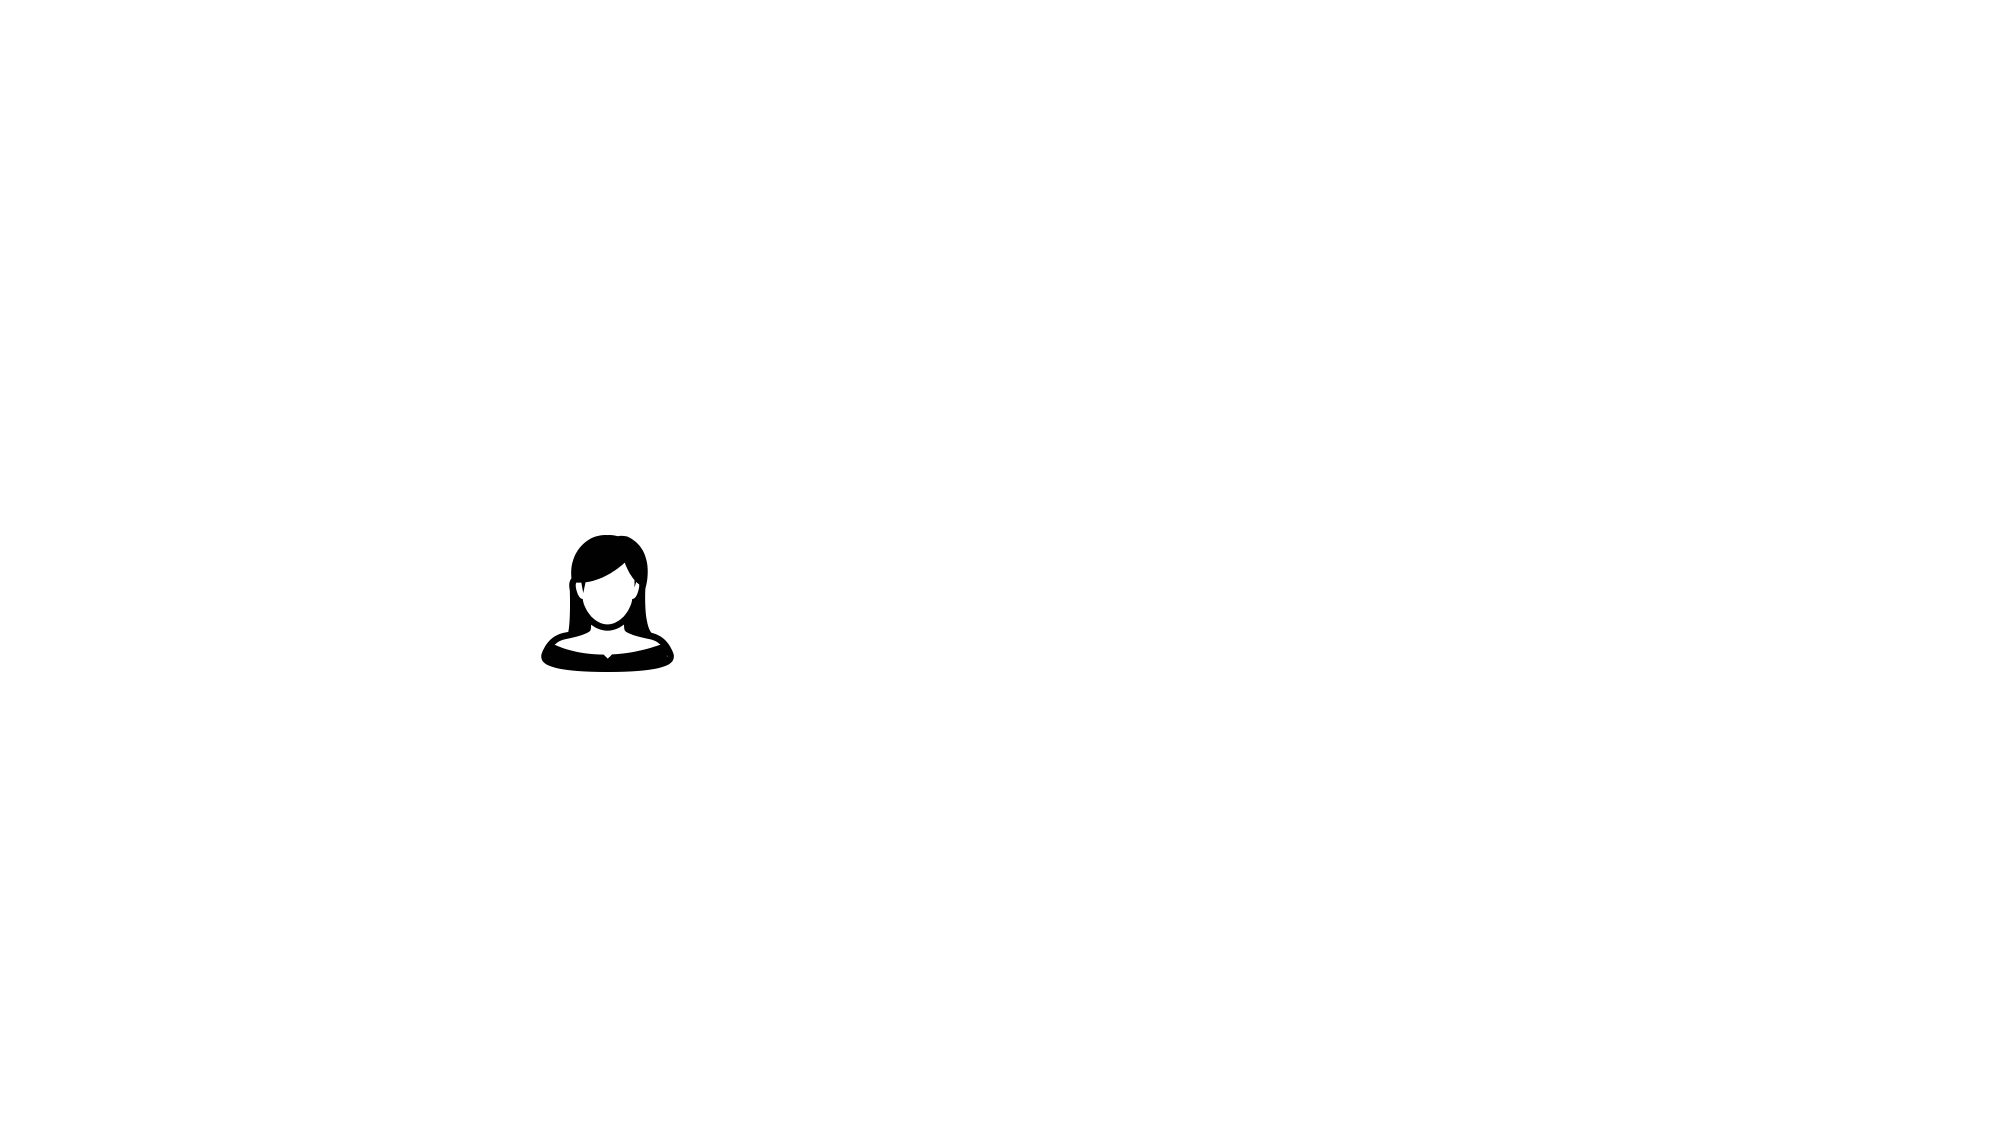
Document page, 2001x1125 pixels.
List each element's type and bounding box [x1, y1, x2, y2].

picture [539, 535, 676, 672]
